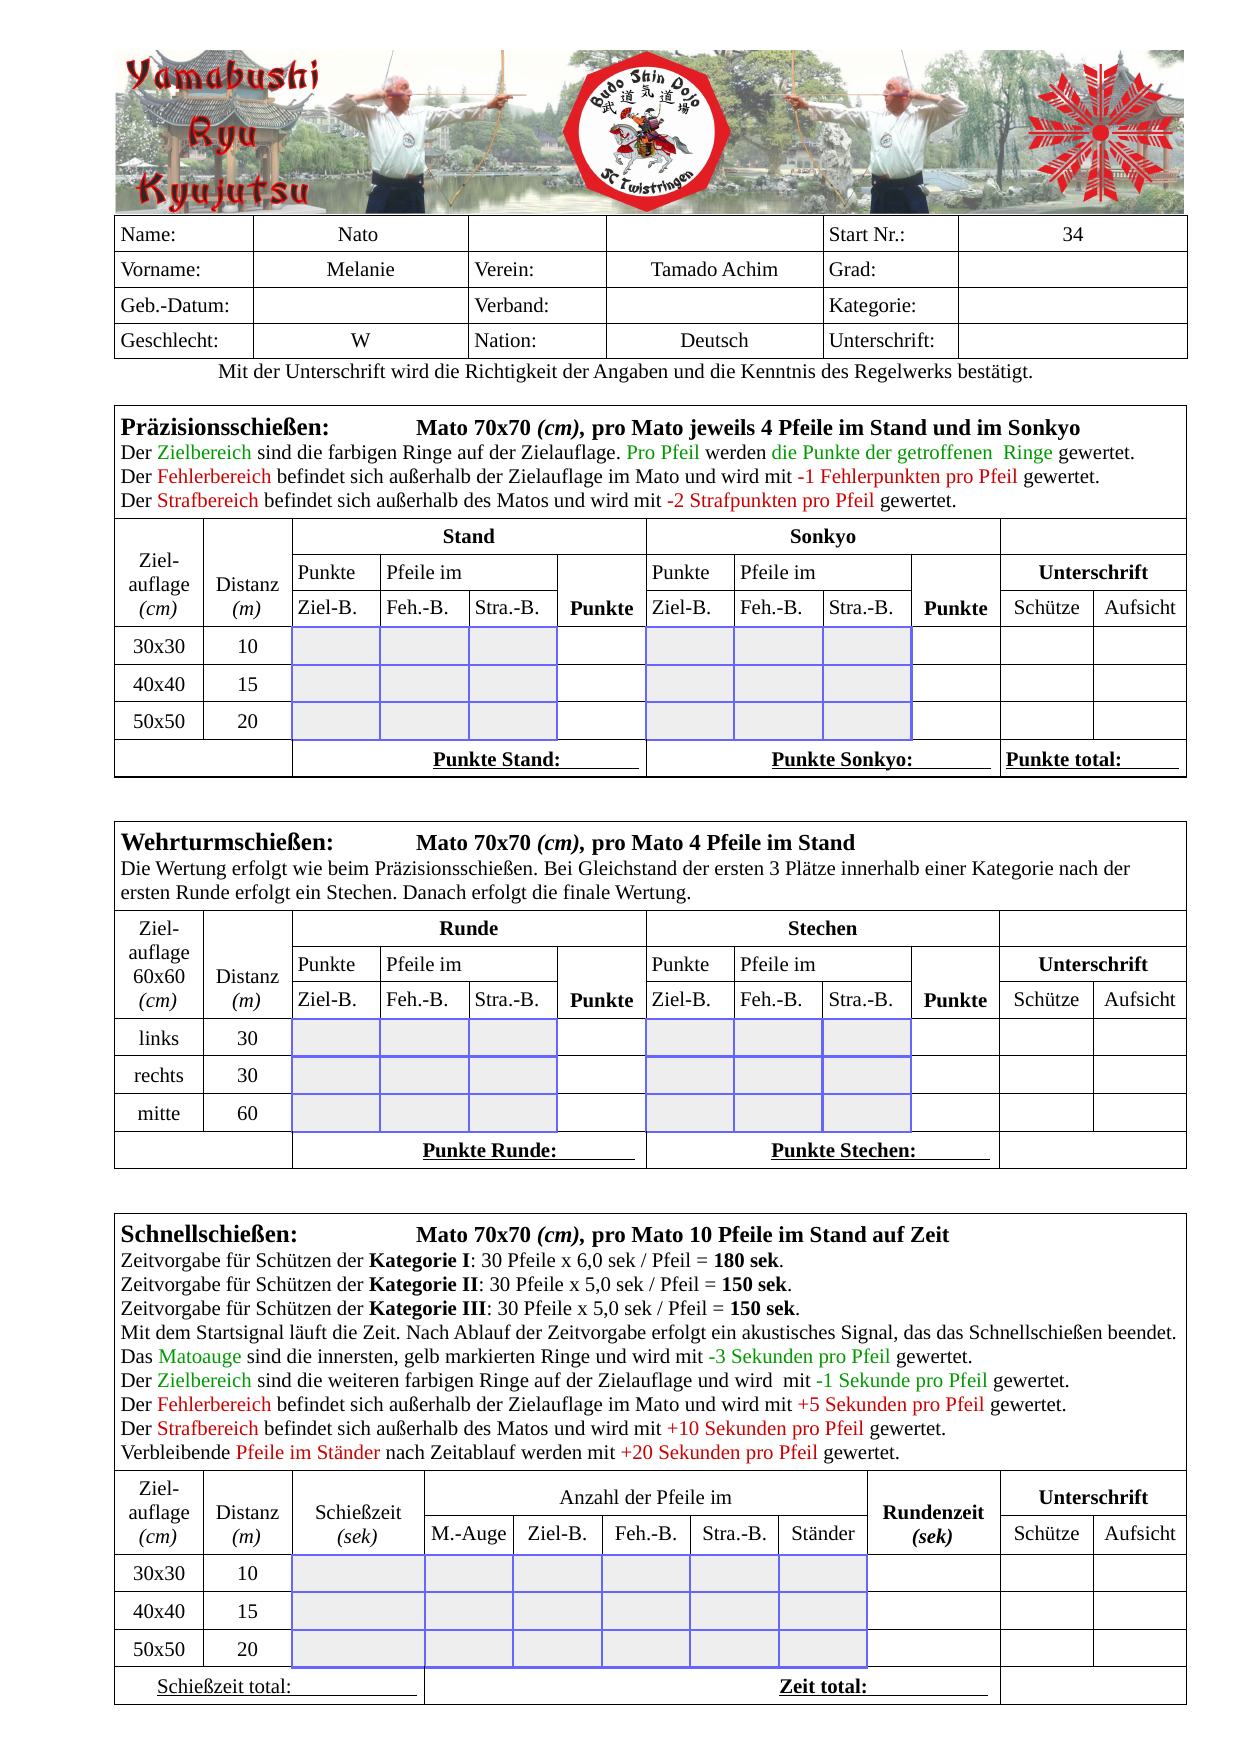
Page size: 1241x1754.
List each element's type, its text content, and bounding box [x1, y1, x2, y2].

table_cell [691, 1556, 778, 1591]
table_cell [514, 1593, 601, 1629]
table_cell Ziel-auflage (cm) [115, 519, 203, 626]
table_cell Deutsch [607, 324, 823, 358]
table_cell [558, 1094, 645, 1131]
table_cell Unterschrift [1001, 555, 1186, 589]
table_header Name: [115, 216, 253, 251]
table_cell [470, 666, 556, 701]
table_cell Unterschrift [1001, 1471, 1186, 1515]
table_cell [735, 1058, 821, 1093]
table_cell 50x50 [115, 1630, 203, 1666]
table_cell 30 [204, 1056, 291, 1093]
table_cell [913, 665, 1000, 701]
table_cell Punkte Sonkyo: [647, 740, 1000, 776]
table_cell [514, 1631, 601, 1666]
table_cell 10 [204, 1555, 291, 1591]
table_cell 15 [204, 665, 291, 701]
table_cell [293, 666, 379, 701]
table_cell [868, 1592, 1000, 1629]
picture [115, 50, 1184, 214]
table_cell Aufsicht [1094, 982, 1186, 1018]
table_cell Feh.-B. [381, 591, 469, 626]
table_header [607, 216, 823, 251]
table_cell [1001, 1630, 1093, 1666]
table_cell [780, 1593, 866, 1629]
table_cell Schütze [1000, 982, 1093, 1018]
table_header [469, 216, 606, 251]
table_cell Aufsicht [1094, 591, 1186, 626]
table_cell [1000, 1132, 1186, 1168]
table_cell [603, 1631, 689, 1666]
table_cell [558, 1019, 645, 1055]
text Mit der Unterschrift wird die Richtigkeit der Angaben und die Kenntnis des Regelwerks bestätigt. [128, 359, 1123, 383]
table_cell [293, 703, 379, 739]
table_cell Distanz (m) [204, 1471, 292, 1553]
table_cell 30x30 [115, 627, 203, 664]
table_cell Punkte [647, 947, 734, 981]
table_cell Pfeile im [381, 947, 557, 981]
table_cell Runde [293, 911, 646, 946]
table_cell Stand [293, 519, 646, 554]
table_cell [1094, 627, 1186, 664]
table_cell [381, 666, 468, 701]
table_cell [293, 1593, 424, 1629]
table_cell Punkte [293, 555, 380, 589]
table_cell Verein: [469, 252, 606, 287]
table_cell Aufsicht [1094, 1516, 1186, 1553]
table_cell Punkte Runde: [293, 1132, 646, 1168]
table_cell [959, 324, 1187, 358]
table_cell [426, 1593, 512, 1629]
table_cell [735, 628, 822, 664]
table_cell Stra.-B. [824, 591, 911, 626]
table_cell [868, 1555, 1000, 1591]
table_cell [912, 1056, 999, 1093]
table_cell Ständer [779, 1516, 867, 1553]
table_header Start Nr.: [824, 216, 958, 251]
table_cell [1001, 702, 1093, 739]
table_cell 60 [204, 1094, 291, 1131]
table_cell [470, 1020, 556, 1055]
table_cell 20 [204, 702, 291, 739]
table_cell Ziel-B. [514, 1516, 602, 1553]
table_cell Pfeile im [735, 947, 911, 981]
table_cell [735, 666, 822, 701]
table_cell [254, 288, 468, 322]
table_cell [1094, 1630, 1186, 1666]
table_cell [780, 1631, 866, 1666]
table_cell [607, 288, 823, 322]
table_cell M.-Auge [425, 1516, 513, 1553]
table_cell [647, 1095, 733, 1131]
table_cell Unterschrift [1000, 947, 1186, 981]
table_cell 20 [204, 1630, 291, 1666]
table_cell [470, 1095, 556, 1131]
table_cell [1001, 519, 1186, 554]
table_cell Ziel-B. [647, 591, 734, 626]
table_cell Distanz (m) [204, 519, 292, 626]
table_cell Kategorie: [824, 288, 958, 322]
table_cell links [115, 1019, 203, 1055]
table_cell [603, 1593, 689, 1629]
table_cell [293, 1556, 424, 1591]
table_cell 30x30 [115, 1555, 203, 1591]
table_cell Punkte [293, 947, 380, 981]
table_cell Distanz (m) [204, 911, 292, 1018]
table_cell [913, 627, 1000, 664]
table_cell [647, 666, 733, 701]
table_cell 40x40 [115, 665, 203, 701]
table_cell [824, 1020, 910, 1055]
table_cell mitte [115, 1094, 203, 1131]
table_cell Schütze [1001, 591, 1093, 626]
table_cell Punkte [647, 555, 734, 589]
table_cell [115, 1132, 292, 1168]
table_cell Stra.-B. [470, 982, 557, 1018]
table_cell [691, 1593, 778, 1629]
table_header Präzisionsschießen: Mato 70x70 (cm), pro Mato jeweils 4 Pfeile im Stand und im Sonkyo Der Zielbereich sind die farbigen Ringe auf der Zielauflage. Pro Pfeil werden die Punkte der getroffenen Ringe gewertet. Der Fehlerbereich befindet sich außerhalb der Zielauflage im Mato und wird mit -1 Fehlerpunkten pro Pfeil gewertet. Der Strafbereich befindet sich außerhalb des Matos und wird mit -2 Strafpunkten pro Pfeil gewertet. [115, 406, 1186, 518]
table_cell [913, 702, 1000, 739]
table_cell [1000, 911, 1186, 946]
table_cell [470, 703, 556, 739]
table_cell Ziel-auflage 60x60 (cm) [115, 911, 203, 1018]
table_cell [1001, 1555, 1093, 1591]
table_cell [381, 1020, 468, 1055]
table_cell [735, 703, 822, 739]
table_cell Punkte [558, 555, 646, 626]
table_cell [1094, 1592, 1186, 1629]
table_cell Schütze [1001, 1516, 1093, 1553]
table_cell [1094, 1056, 1186, 1093]
table_cell Verband: [469, 288, 606, 322]
table_cell Anzahl der Pfeile im [425, 1471, 867, 1515]
table_cell [647, 1058, 733, 1093]
table_cell Feh.-B. [603, 1516, 690, 1553]
table_cell [912, 1094, 999, 1131]
table_cell [647, 1020, 733, 1055]
table_cell 15 [204, 1592, 291, 1629]
table_cell Schießzeit (sek) [293, 1471, 424, 1553]
table_cell Rundenzeit (sek) [868, 1471, 1000, 1553]
table_cell Ziel-B. [647, 982, 734, 1018]
table_cell [558, 702, 645, 739]
table_cell [293, 1631, 424, 1666]
table_cell Sonkyo [647, 519, 1000, 554]
table_cell [1001, 665, 1093, 701]
table_cell [868, 1630, 1000, 1666]
table_cell [293, 1020, 379, 1055]
table_cell [426, 1631, 512, 1666]
table_header Nato [254, 216, 468, 251]
table_cell [1000, 1056, 1093, 1093]
table_cell [647, 703, 733, 739]
table_cell [381, 703, 468, 739]
table_cell [735, 1020, 821, 1055]
table_cell Pfeile im [735, 555, 911, 589]
table_cell [381, 1095, 468, 1131]
table_cell [824, 666, 910, 701]
table_cell [514, 1556, 601, 1591]
table_cell [426, 1556, 512, 1591]
table_header Wehrturmschießen: Mato 70x70 (cm), pro Mato 4 Pfeile im Stand Die Wertung erfolgt wie beim Präzisionsschießen. Bei Gleichstand der ersten 3 Plätze innerhalb einer Kategorie nach der ersten Runde erfolgt ein Stechen. Danach erfolgt die finale Wertung. [115, 822, 1186, 910]
table_cell Vorname: [115, 252, 253, 287]
table_cell [824, 1095, 910, 1131]
table_cell Stra.-B. [691, 1516, 778, 1553]
table_cell [558, 627, 645, 664]
table_cell Punkte total: [1001, 740, 1186, 776]
table_cell [603, 1556, 689, 1591]
table_cell Stra.-B. [470, 591, 557, 626]
table_cell [1001, 627, 1093, 664]
table_cell [912, 1019, 999, 1055]
table_cell 40x40 [115, 1592, 203, 1629]
table_cell [1094, 665, 1186, 701]
table_cell [381, 1058, 468, 1093]
table_cell [824, 703, 910, 739]
table_cell Pfeile im [381, 555, 557, 589]
table_cell [1094, 702, 1186, 739]
table_cell Tamado Achim [607, 252, 823, 287]
table_header 34 [959, 216, 1187, 251]
table_cell Feh.-B. [735, 982, 822, 1018]
table_cell Stechen [647, 911, 999, 946]
table_cell [1001, 1592, 1093, 1629]
table_cell [293, 1058, 379, 1093]
table_cell Melanie [254, 252, 468, 287]
table_cell [735, 1095, 821, 1131]
table_cell Zeit total: [425, 1667, 1000, 1704]
table_cell Feh.-B. [381, 982, 469, 1018]
table_header Schnellschießen: Mato 70x70 (cm), pro Mato 10 Pfeile im Stand auf Zeit Zeitvorgabe für Schützen der Kategorie I: 30 Pfeile x 6,0 sek / Pfeil = 180 sek. Zeitvorgabe für Schützen der Kategorie II: 30 Pfeile x 5,0 sek / Pfeil = 150 sek. Zeitvorgabe für Schützen der Kategorie III: 30 Pfeile x 5,0 sek / Pfeil = 150 sek. Mit dem Startsignal läuft die Zeit. Nach Ablauf der Zeitvorgabe erfolgt ein akustisches Signal, das das Schnellschießen beendet. Das Matoauge sind die innersten, gelb markierten Ringe und wird mit -3 Sekunden pro Pfeil gewertet. Der Zielbereich sind die weiteren farbigen Ringe auf der Zielauflage und wird mit -1 Sekunde pro Pfeil gewertet. Der Fehlerbereich befindet sich außerhalb der Zielauflage im Mato und wird mit +5 Sekunden pro Pfeil gewertet. Der Strafbereich befindet sich außerhalb des Matos und wird mit +10 Sekunden pro Pfeil gewertet. Verbleibende Pfeile im Ständer nach Zeitablauf werden mit +20 Sekunden pro Pfeil gewertet. [115, 1214, 1186, 1470]
table_cell [558, 665, 645, 701]
table_cell [115, 740, 292, 776]
table_cell Ziel-B. [293, 982, 380, 1018]
table_cell Geb.-Datum: [115, 288, 253, 322]
table_cell [470, 628, 556, 664]
table_cell Grad: [824, 252, 958, 287]
table_cell Punkte [558, 947, 646, 1018]
table_cell Stra.-B. [823, 982, 911, 1018]
table_cell [824, 628, 910, 664]
table_cell [1000, 1019, 1093, 1055]
table_cell 30 [204, 1019, 291, 1055]
table_cell [470, 1058, 556, 1093]
table_cell rechts [115, 1056, 203, 1093]
table_cell [647, 628, 733, 664]
table_cell [381, 628, 468, 664]
table_cell [1000, 1094, 1093, 1131]
table_cell 50x50 [115, 702, 203, 739]
table_cell Punkte Stand: [293, 740, 646, 776]
table_cell Geschlecht: [115, 324, 253, 358]
table_cell [293, 628, 379, 664]
table_cell [1094, 1555, 1186, 1591]
table_cell Punkte [912, 947, 999, 1018]
table_cell [1001, 1667, 1186, 1704]
table_cell Nation: [469, 324, 606, 358]
table_cell Unterschrift: [824, 324, 958, 358]
table_cell Ziel-B. [293, 591, 380, 626]
table_cell [1094, 1094, 1186, 1131]
table_cell Ziel-auflage (cm) [115, 1471, 203, 1553]
table_cell [1094, 1019, 1186, 1055]
table_cell Schießzeit total: [115, 1667, 424, 1704]
table_cell Feh.-B. [735, 591, 823, 626]
table_cell [959, 252, 1187, 287]
table_cell W [254, 324, 468, 358]
table_cell [824, 1058, 910, 1093]
table_cell 10 [204, 627, 291, 664]
table_cell [293, 1095, 379, 1131]
table_cell Punkte Stechen: [647, 1132, 999, 1168]
table_cell [959, 288, 1187, 322]
table_cell Punkte [912, 555, 1000, 626]
table_cell [691, 1631, 778, 1666]
table_cell [558, 1056, 645, 1093]
table_cell [780, 1556, 866, 1591]
